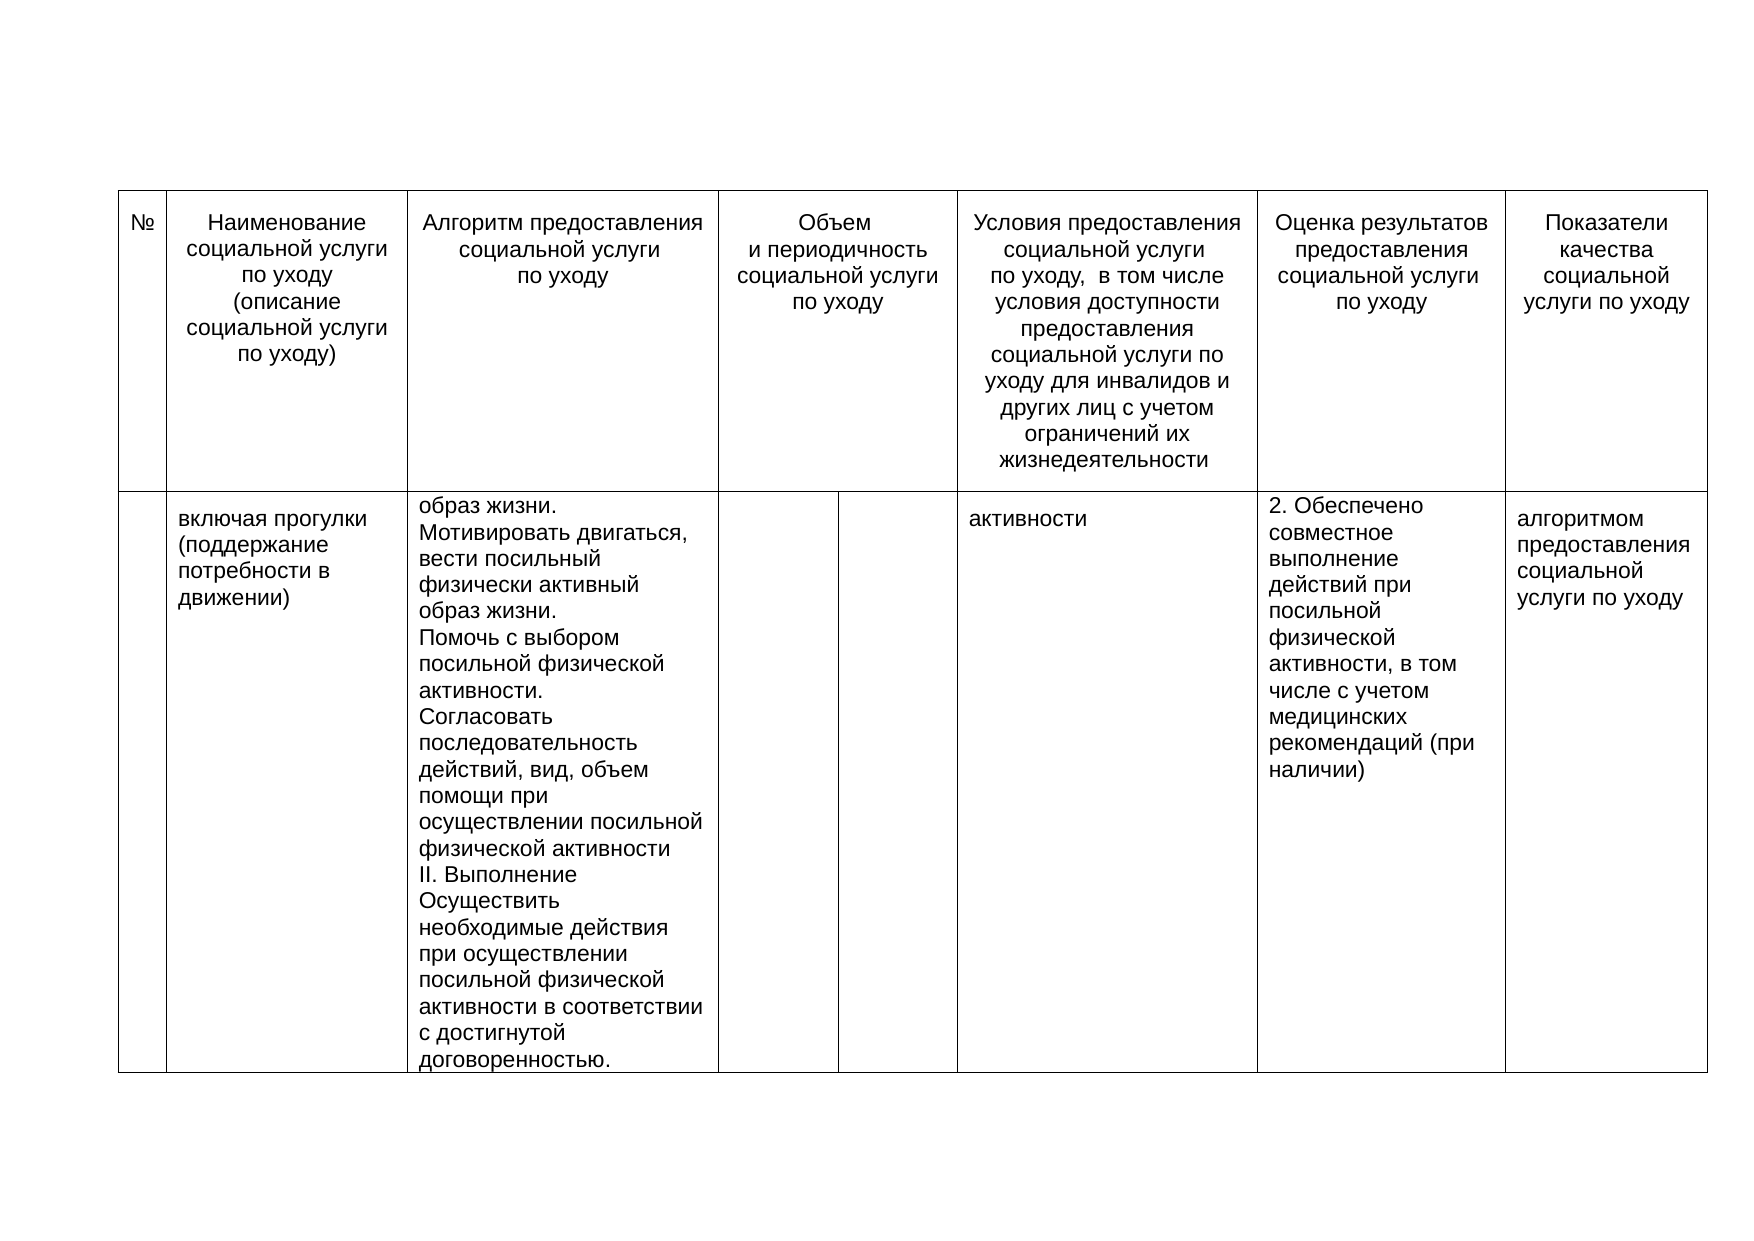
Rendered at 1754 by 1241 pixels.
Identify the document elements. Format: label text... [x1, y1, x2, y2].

table_cell активности [958, 492, 1257, 1072]
table_header Условия предоставления социальной услуги по уходу, в том числе условия доступности предоставления социальной услуги по уходу для инвалидов и других лиц с учетом ограничений их жизнедеятельности [958, 191, 1257, 491]
table_header Алгоритм предоставления социальной услуги по уходу [408, 191, 718, 491]
table_cell [119, 492, 166, 1072]
table_header Наименование социальной услуги по уходу (описание социальной услуги по уходу) [167, 191, 407, 491]
table_cell включая прогулки (поддержание потребности в движении) [167, 492, 407, 1072]
table_header Оценка результатов предоставления социальной услуги по уходу [1258, 191, 1505, 491]
table_header № [119, 191, 166, 491]
table_header Объем и периодичность социальной услуги по уходу [719, 191, 957, 491]
table_cell образ жизни. Мотивировать двигаться, вести посильный физически активный образ жизни. Помочь с выбором посильной физической активности. Согласовать последовательность действий, вид, объем помощи при осуществлении посильной физической активности II. Выполнение Осуществить необходимые действия при осуществлении посильной физической активности в соответствии с достигнутой договоренностью. [408, 492, 718, 1072]
table_cell [839, 492, 957, 1072]
table_cell алгоритмом предоставления социальной услуги по уходу [1506, 492, 1707, 1072]
table_cell [719, 492, 838, 1072]
table_header Показатели качества социальной услуги по уходу [1506, 191, 1707, 491]
table_cell 2. Обеспечено совместное выполнение действий при посильной физической активности, в том числе с учетом медицинских рекомендаций (при наличии) [1258, 492, 1505, 1072]
